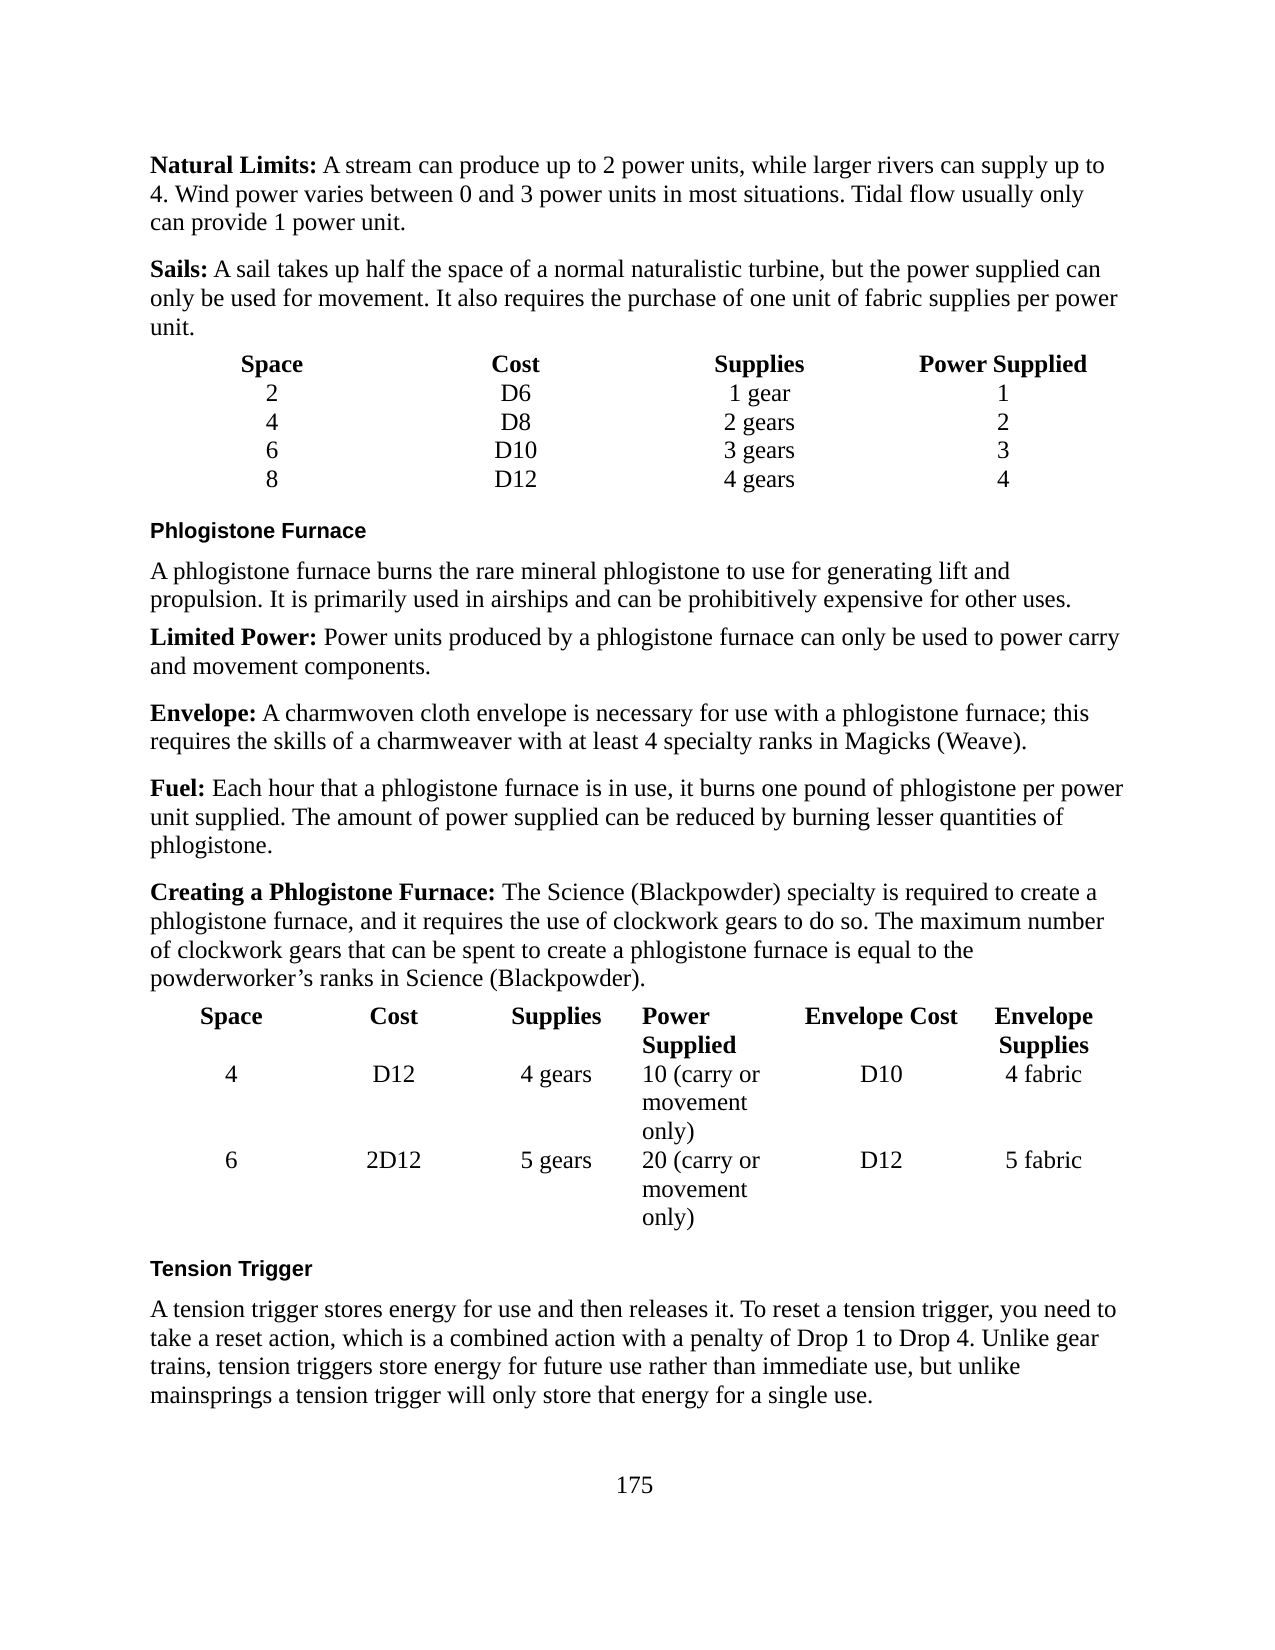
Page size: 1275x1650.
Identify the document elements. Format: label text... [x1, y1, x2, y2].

table_cell 1 gear [638, 378, 881, 407]
text Sails: A sail takes up half the space of a normal naturalistic turbine, but the power supplied can only be used for movement. It also requires the purchase of one unit of fabric supplies per power unit. [150, 254, 1125, 340]
table_cell D12 [313, 1059, 475, 1145]
table_cell 4 gears [475, 1059, 637, 1145]
text Envelope: A charmwoven cloth envelope is necessary for use with a phlogistone furnace; this requires the skills of a charmweaver with at least 4 specialty ranks in Magicks (Weave). [150, 698, 1125, 755]
table_cell D10 [800, 1059, 962, 1145]
text A tension trigger stores energy for use and then releases it. To reset a tension trigger, you need to take a reset action, which is a combined action with a penalty of Drop 1 to Drop 4. Unlike gear trains, tension triggers store energy for future use rather than immediate use, but unlike mainsprings a tension trigger will only store that energy for a single use. [150, 1294, 1125, 1409]
table_cell 6 [150, 1145, 312, 1231]
table_header Space [150, 1001, 312, 1059]
table_header Envelope Cost [800, 1001, 962, 1059]
subtitle Phlogistone Furnace [150, 518, 1125, 543]
text Limited Power: Power units produced by a phlogistone furnace can only be used to power carry and movement components. [150, 622, 1125, 680]
text Natural Limits: A stream can produce up to 2 power units, while larger rivers can supply up to 4. Wind power varies between 0 and 3 power units in most situations. Tidal flow usually only can provide 1 power unit. [150, 150, 1125, 236]
table_cell D10 [394, 436, 637, 464]
table_cell 4 gears [638, 464, 881, 493]
table_header Cost [394, 349, 637, 378]
table_cell 5 gears [475, 1145, 637, 1231]
table_header Cost [313, 1001, 475, 1059]
table_cell 8 [150, 464, 394, 493]
table_header Power Supplied [881, 349, 1125, 378]
table_cell 2D12 [313, 1145, 475, 1231]
table_header Power Supplied [638, 1001, 800, 1059]
table_header Space [150, 349, 394, 378]
table_cell 1 [881, 378, 1125, 407]
table_cell 4 [150, 1059, 312, 1145]
text Creating a Phlogistone Furnace: The Science (Blackpowder) specialty is required to create a phlogistone furnace, and it requires the use of clockwork gears to do so. The maximum number of clockwork gears that can be spent to create a phlogistone furnace is equal to the powderworker’s ranks in Science (Blackpowder). [150, 877, 1125, 992]
table_cell 2 [150, 378, 394, 407]
table_cell D12 [394, 464, 637, 493]
table_cell D6 [394, 378, 637, 407]
table_cell 3 [881, 436, 1125, 464]
table_cell 3 gears [638, 436, 881, 464]
text Fuel: Each hour that a phlogistone furnace is in use, it burns one pound of phlogistone per power unit supplied. The amount of power supplied can be reduced by burning lesser quantities of phlogistone. [150, 773, 1125, 859]
subtitle Tension Trigger [150, 1256, 1125, 1281]
table_header Envelope Supplies [963, 1001, 1125, 1059]
table_cell 6 [150, 436, 394, 464]
table_cell 10 (carry or movement only) [638, 1059, 800, 1145]
table_cell D12 [800, 1145, 962, 1231]
text A phlogistone furnace burns the rare mineral phlogistone to use for generating lift and propulsion. It is primarily used in airships and can be prohibitively expensive for other uses. [150, 556, 1125, 613]
table_cell 4 [150, 407, 394, 436]
table_cell D8 [394, 407, 637, 436]
table_header Supplies [475, 1001, 637, 1059]
table_cell 5 fabric [963, 1145, 1125, 1231]
table_cell 2 gears [638, 407, 881, 436]
table_cell 4 [881, 464, 1125, 493]
table_cell 20 (carry or movement only) [638, 1145, 800, 1231]
table_header Supplies [638, 349, 881, 378]
table_cell 4 fabric [963, 1059, 1125, 1145]
table_cell 2 [881, 407, 1125, 436]
